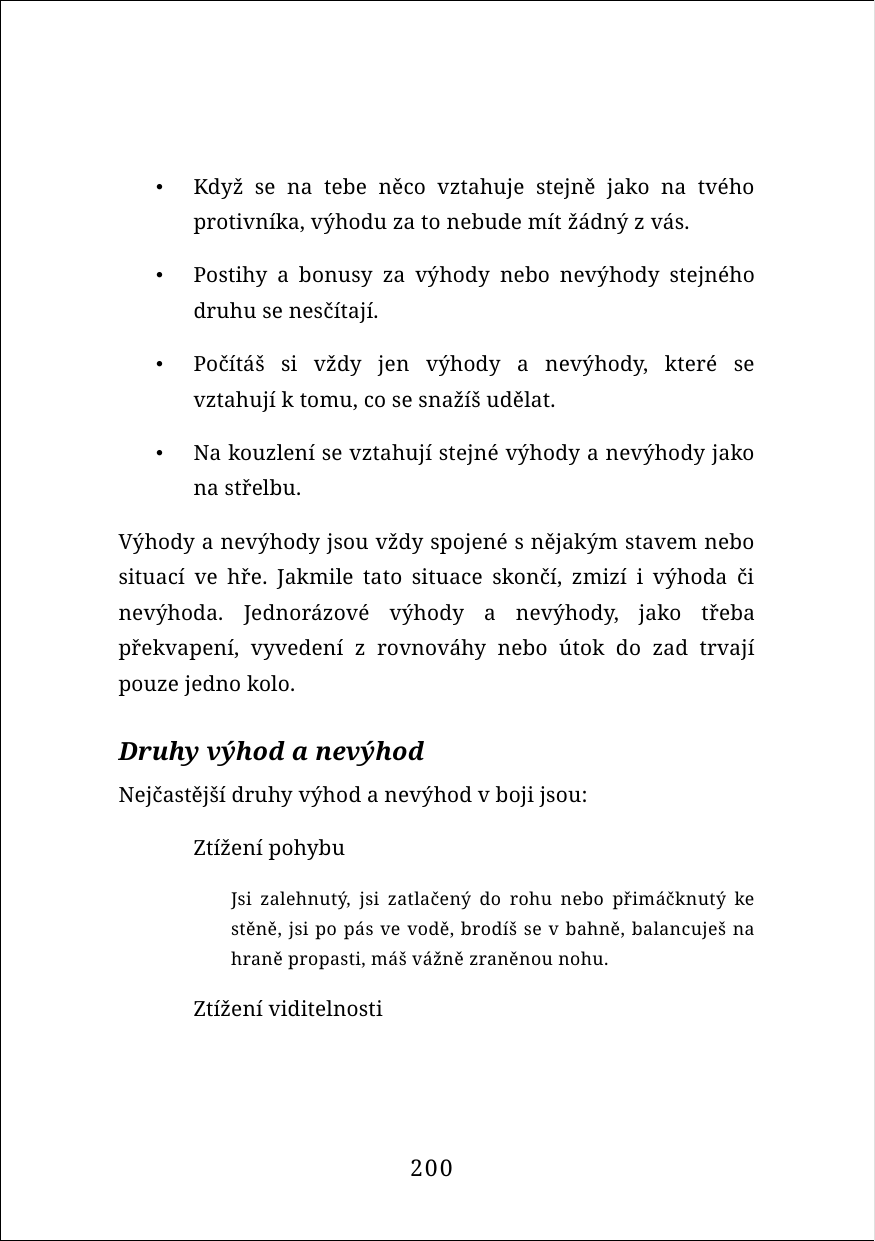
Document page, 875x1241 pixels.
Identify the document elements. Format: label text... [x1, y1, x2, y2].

list Ztížení pohybu [156, 833, 756, 861]
list Na kouzlení se vztahují stejné výhody a nevýhody jako na střelbu. [156, 438, 756, 502]
list Jsi zalehnutý, jsi zatlačený do rohu nebo přimáčknutý ke stěně, jsi po pás ve vodě, brodíš se v bahně, balancuješ na hraně propasti, máš vážně zraněnou nohu. [193, 886, 756, 971]
list Postihy a bonusy za výhody nebo nevýhody stejného druhu se nesčítají. [156, 261, 756, 324]
list Když se na tebe něco vztahuje stejně jako na tvého protivníka, výhodu za to nebude mít žádný z vás. [156, 172, 756, 236]
list Ztížení viditelnosti [156, 994, 756, 1023]
list Počítáš si vždy jen výhody a nevýhody, které se vztahují k tomu, co se snažíš udělat. [156, 349, 756, 413]
text Nejčastější druhy výhod a nevýhod v boji jsou: [118, 780, 756, 808]
subtitle Druhy výhod a nevýhod [118, 734, 756, 768]
text Výhody a nevýhody jsou vždy spojené s nějakým stavem nebo situací ve hře. Jakmile tato situace skončí, zmizí i výhoda či nevýhoda. Jednorázové výhody a nevýhody, jako třeba překvapení, vyvedení z rovnováhy nebo útok do zad trvají pouze jedno kolo. [118, 527, 756, 697]
